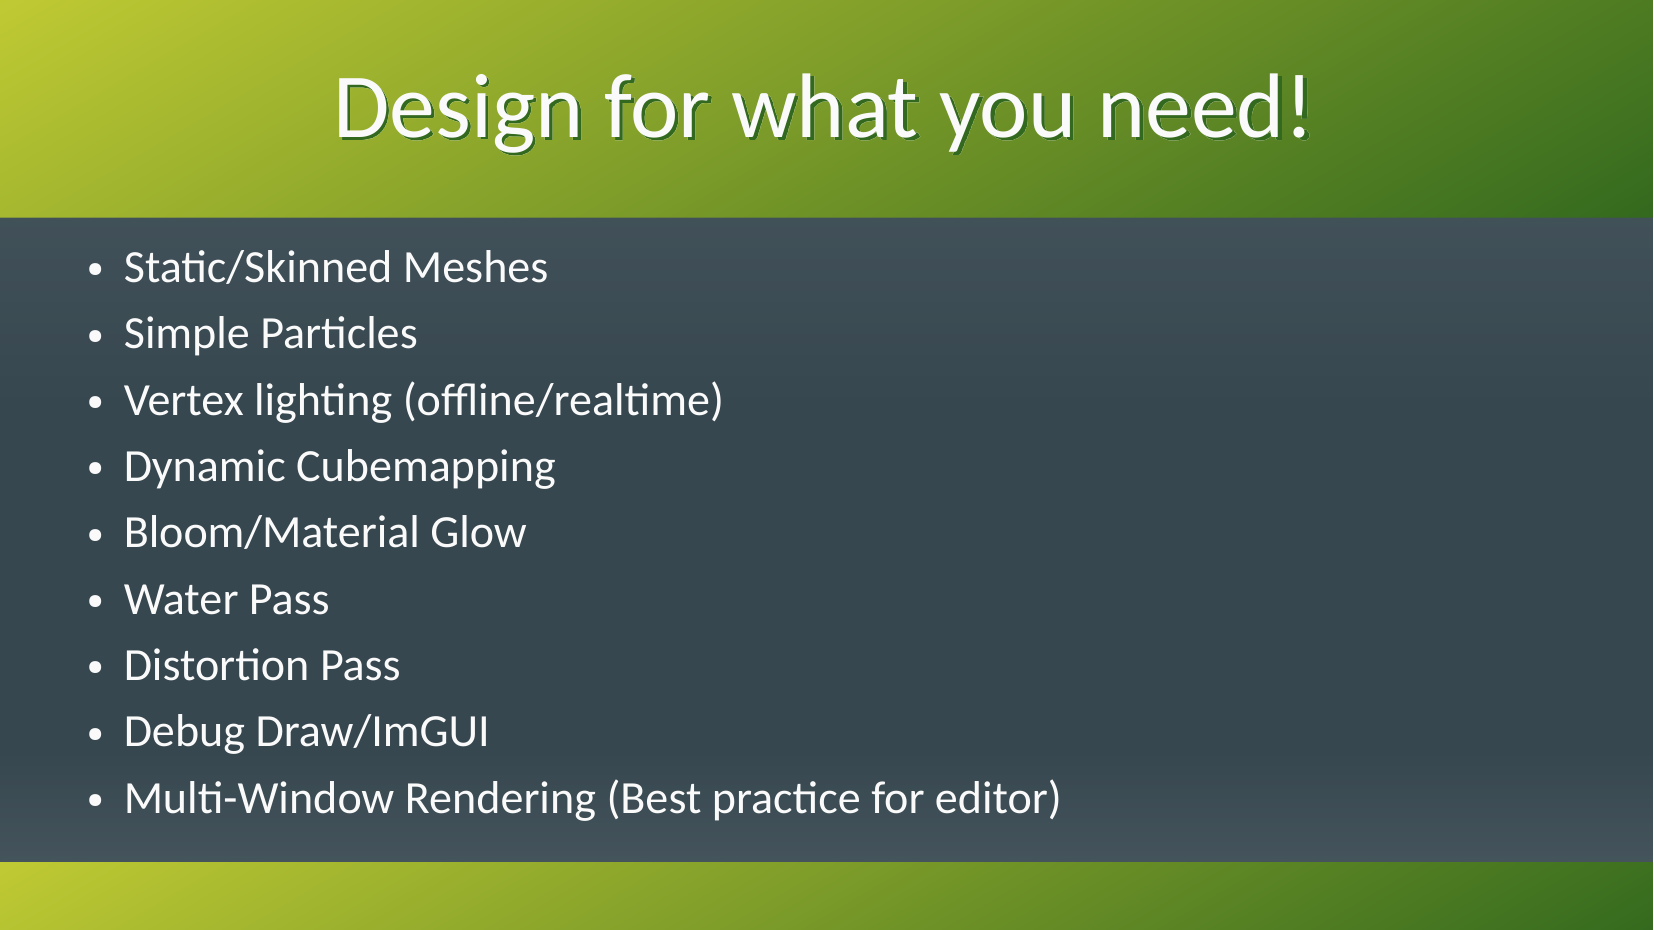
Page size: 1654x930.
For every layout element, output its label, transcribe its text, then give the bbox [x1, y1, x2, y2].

title Design for what you need! [74, 37, 1575, 193]
list Static/Skinned Meshes Simple Particles Vertex lighting (offline/realtime) Dynamic Cubemapping Bloom/Material Glow Water Pass Distortion Pass Debug Draw/ImGUI Multi-Window Rendering (Best practice for editor) [74, 248, 1575, 825]
